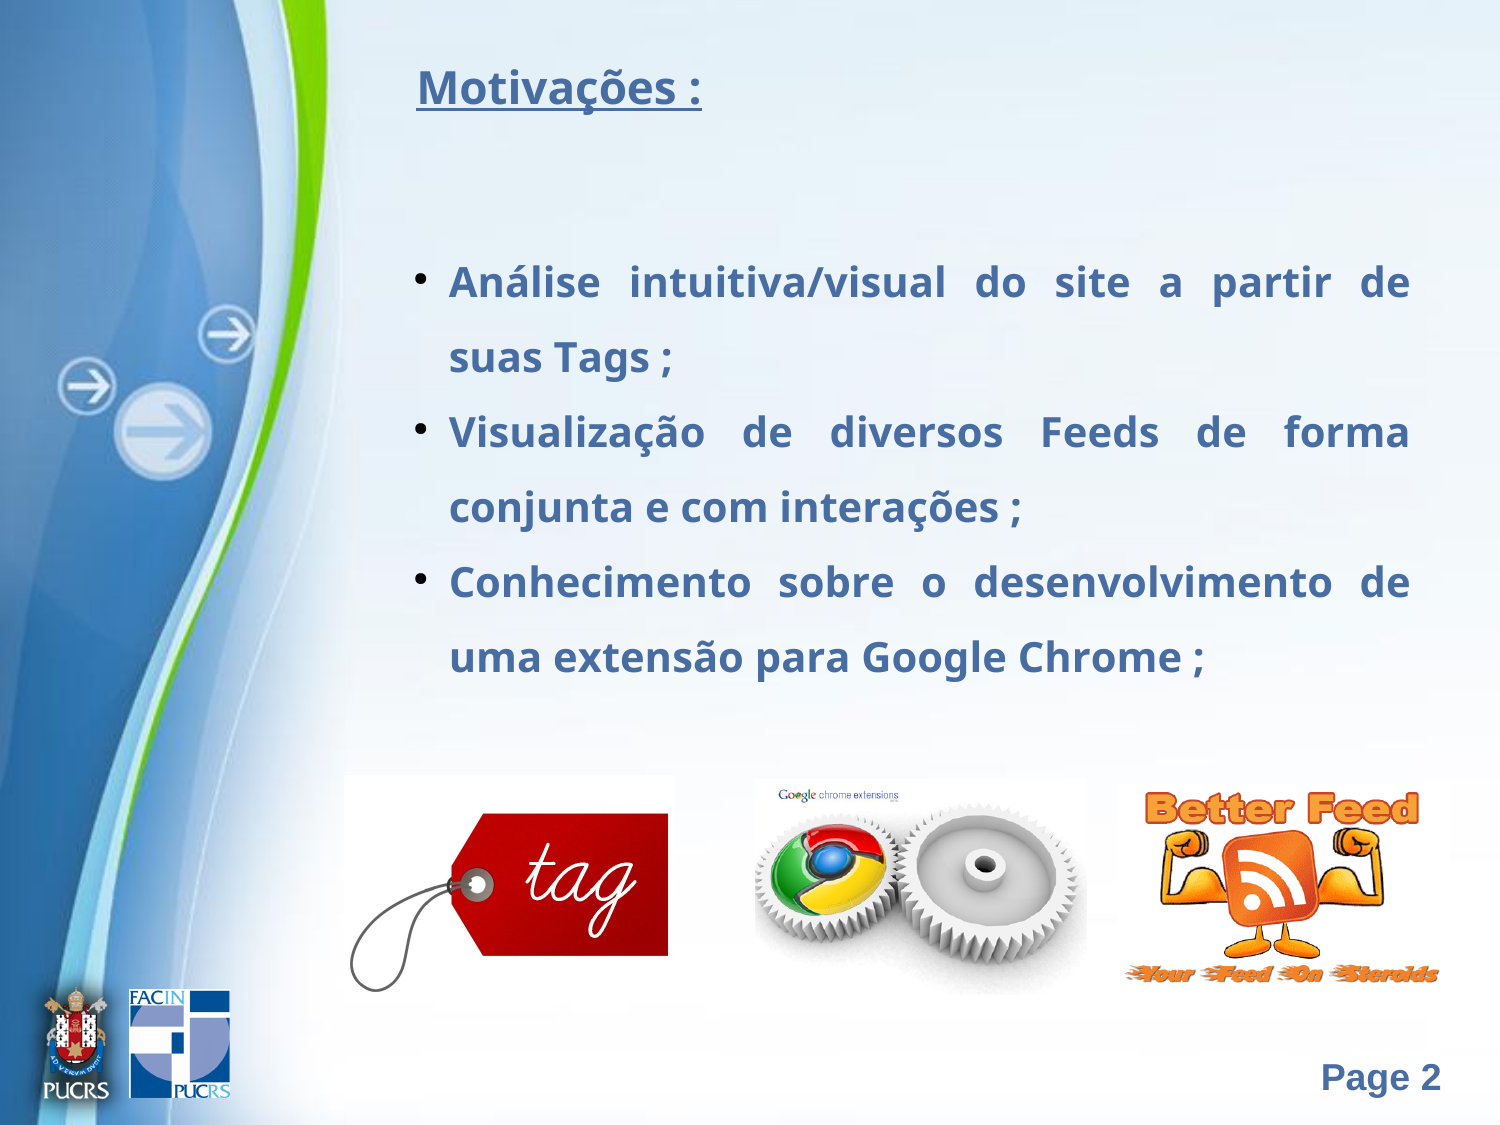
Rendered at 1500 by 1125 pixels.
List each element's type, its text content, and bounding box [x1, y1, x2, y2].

text_box Motivações : [366, 23, 754, 121]
text_box Análise intuitiva/visual do site a partir de suas Tags ; Visualização de diversos Feeds de forma conjunta e com interações ; Conhecimento sobre o desenvolvimento de uma extensão para Google Chrome ; [383, 200, 1441, 1004]
picture [0, 0, 1500, 1125]
